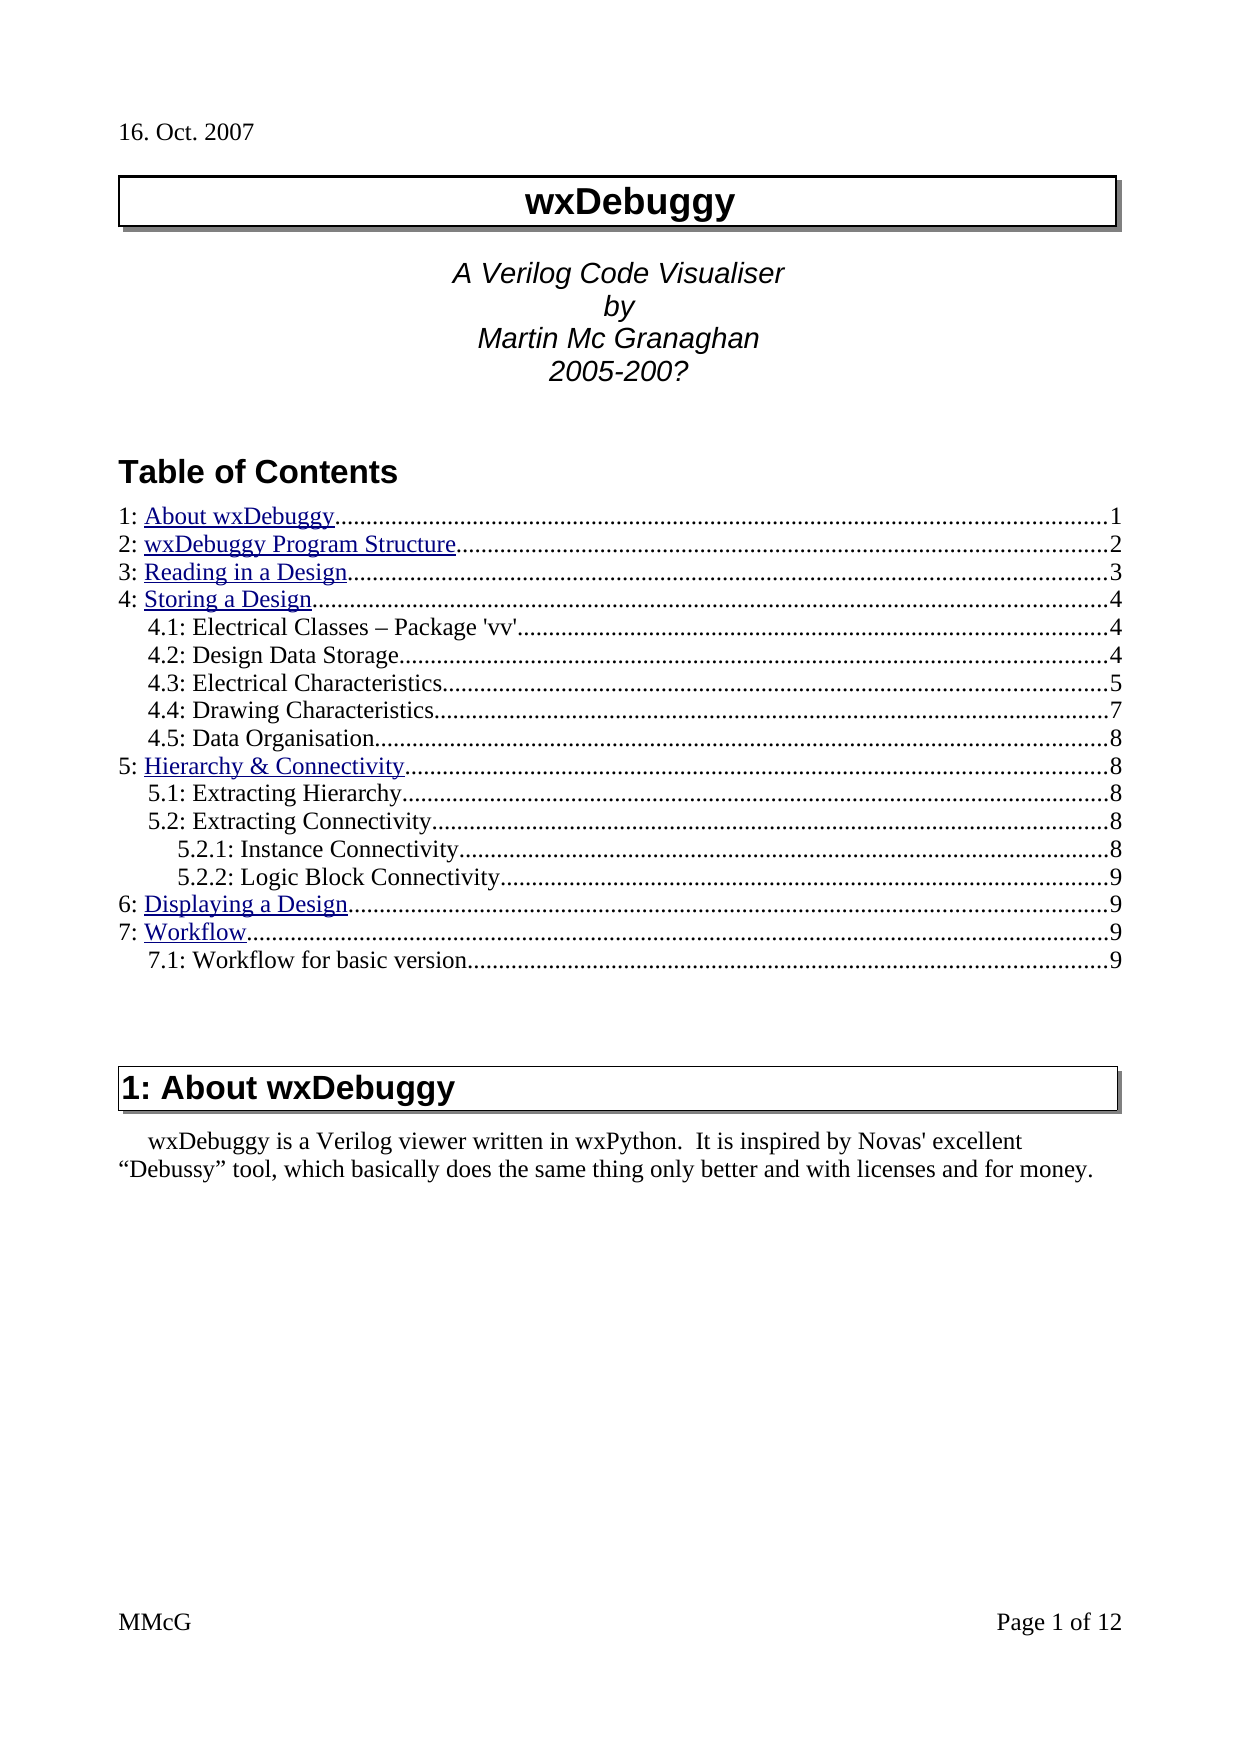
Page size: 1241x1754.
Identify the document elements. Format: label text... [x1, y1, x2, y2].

subtitle A Verilog Code Visualiser by Martin Mc Granaghan 2005-200? [118, 257, 1122, 388]
text 3: Reading in a Design 3 [118, 558, 1122, 586]
text 7.1: Workflow for basic version 9 [148, 946, 1122, 973]
text 1: About wxDebuggy 1 [118, 502, 1122, 530]
text 5.1: Extracting Hierarchy 8 [148, 779, 1122, 807]
title wxDebuggy [120, 178, 1115, 225]
subtitle About wxDebuggy [119, 1067, 1117, 1110]
text 2: wxDebuggy Program Structure 2 [118, 530, 1122, 558]
text 4: Storing a Design 4 [118, 586, 1122, 613]
text 4.3: Electrical Characteristics 5 [148, 669, 1122, 696]
text 7: Workflow 9 [118, 918, 1122, 946]
text 5.2.2: Logic Block Connectivity 9 [177, 863, 1122, 890]
text 4.2: Design Data Storage 4 [148, 641, 1122, 669]
text 5.2: Extracting Connectivity 8 [148, 807, 1122, 835]
text 4.5: Data Organisation 8 [148, 724, 1122, 752]
text 4.1: Electrical Classes – Package 'vv' 4 [148, 613, 1122, 641]
text wxDebuggy is a Verilog viewer written in wxPython. It is inspired by Novas' excellent “Debussy” tool, which basically does the same thing only better and with licenses and for money. [118, 1127, 1122, 1182]
text 5: Hierarchy & Connectivity 8 [118, 752, 1122, 779]
text 6: Displaying a Design 9 [118, 890, 1122, 918]
text 4.4: Drawing Characteristics 7 [148, 696, 1122, 724]
text 5.2.1: Instance Connectivity 8 [177, 835, 1122, 863]
subtitle Table of Contents [118, 453, 1122, 490]
